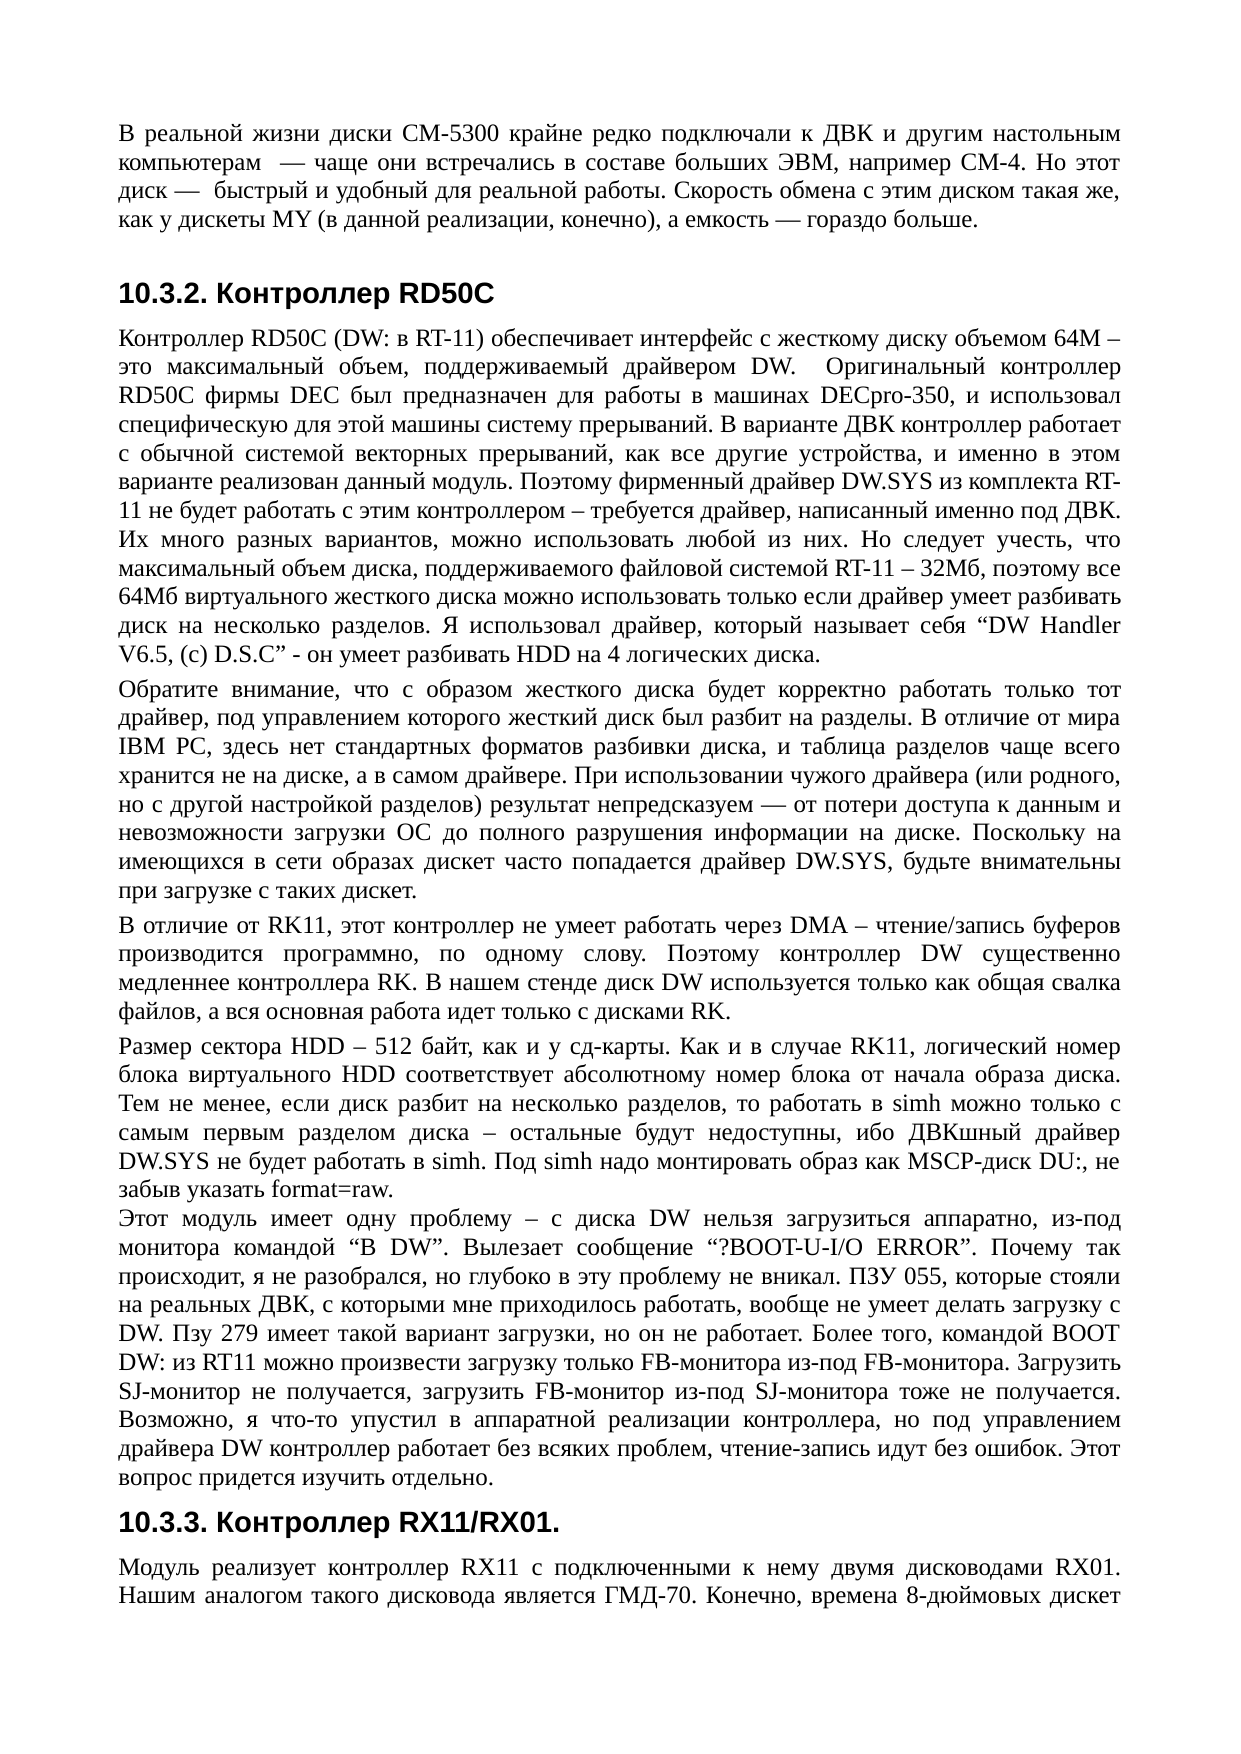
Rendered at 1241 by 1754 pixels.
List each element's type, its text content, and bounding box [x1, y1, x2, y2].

text В реальной жизни диски СМ-5300 крайне редко подключали к ДВК и другим настольным компьютерам — чаще они встречались в составе больших ЭВМ, например СМ-4. Но этот диск — быстрый и удобный для реальной работы. Скорость обмена с этим диском такая же, как у дискеты MY (в данной реализации, конечно), а емкость — гораздо больше. [118, 118, 1122, 233]
subtitle 10.3.2. Контроллер RD50C [118, 276, 1122, 310]
text Размер сектора HDD – 512 байт, как и у сд-карты. Как и в случае RK11, логический номер блока виртуального HDD соответствует абсолютному номер блока от начала образа диска. Тем не менее, если диск разбит на несколько разделов, то работать в simh можно только с самым первым разделом диска – остальные будут недоступны, ибо ДВКшный драйвер DW.SYS не будет работать в simh. Под simh надо монтировать образ как MSCP-диск DU:, не забыв указать format=raw. [118, 1031, 1122, 1203]
text Обратите внимание, что с образом жесткого диска будет корректно работать только тот драйвер, под управлением которого жесткий диск был разбит на разделы. В отличие от мира IBM PC, здесь нет стандартных форматов разбивки диска, и таблица разделов чаще всего хранится не на диске, а в самом драйвере. При использовании чужого драйвера (или родного, но с другой настройкой разделов) результат непредсказуем — от потери доступа к данным и невозможности загрузки ОС до полного разрушения информации на диске. Поскольку на имеющихся в сети образах дискет часто попадается драйвер DW.SYS, будьте внимательны при загрузке с таких дискет. [118, 674, 1122, 904]
text Контроллер RD50C (DW: в RT-11) обеспечивает интерфейс с жесткому диску объемом 64М – это максимальный объем, поддерживаемый драйвером DW. Оригинальный контроллер RD50C фирмы DEC был предназначен для работы в машинах DECpro-350, и использовал специфическую для этой машины систему прерываний. В варианте ДВК контроллер работает с обычной системой векторных прерываний, как все другие устройства, и именно в этом варианте реализован данный модуль. Поэтому фирменный драйвер DW.SYS из комплекта RT-11 не будет работать с этим контроллером – требуется драйвер, написанный именно под ДВК. Их много разных вариантов, можно использовать любой из них. Но следует учесть, что максимальный объем диска, поддерживаемого файловой системой RT-11 – 32Мб, поэтому все 64Мб виртуального жесткого диска можно использовать только если драйвер умеет разбивать диск на несколько разделов. Я использовал драйвер, который называет себя “DW Handler V6.5, (c) D.S.C” - он умеет разбивать HDD на 4 логических диска. [118, 323, 1122, 668]
subtitle 10.3.3. Контроллер RX11/RX01. [118, 1505, 1122, 1539]
text В отличие от RK11, этот контроллер не умеет работать через DMA – чтение/запись буферов производится программно, по одному слову. Поэтому контроллер DW существенно медленнее контроллера RK. В нашем стенде диск DW используется только как общая свалка файлов, а вся основная работа идет только c дисками RK. [118, 910, 1122, 1025]
text Модуль реализует контроллер RX11 с подключенными к нему двумя дисководами RX01. Нашим аналогом такого дисковода является ГМД-70. Конечно, времена 8-дюймовых дискет [118, 1552, 1122, 1609]
text Этот модуль имеет одну проблему – с диска DW нельзя загрузиться аппаратно, из-под монитора командой “B DW”. Вылезает сообщение “?BOOT-U-I/O ERROR”. Почему так происходит, я не разобрался, но глубоко в эту проблему не вникал. ПЗУ 055, которые стояли на реальных ДВК, с которыми мне приходилось работать, вообще не умеет делать загрузку с DW. Пзу 279 имеет такой вариант загрузки, но он не работает. Более того, командой BOOT DW: из RT11 можно произвести загрузку только FB-монитора из-под FB-монитора. Загрузить SJ-монитор не получается, загрузить FB-монитор из-под SJ-монитора тоже не получается. Возможно, я что-то упустил в аппаратной реализации контроллера, но под управлением драйвера DW контроллер работает без всяких проблем, чтение-запись идут без ошибок. Этот вопрос придется изучить отдельно. [118, 1203, 1122, 1491]
